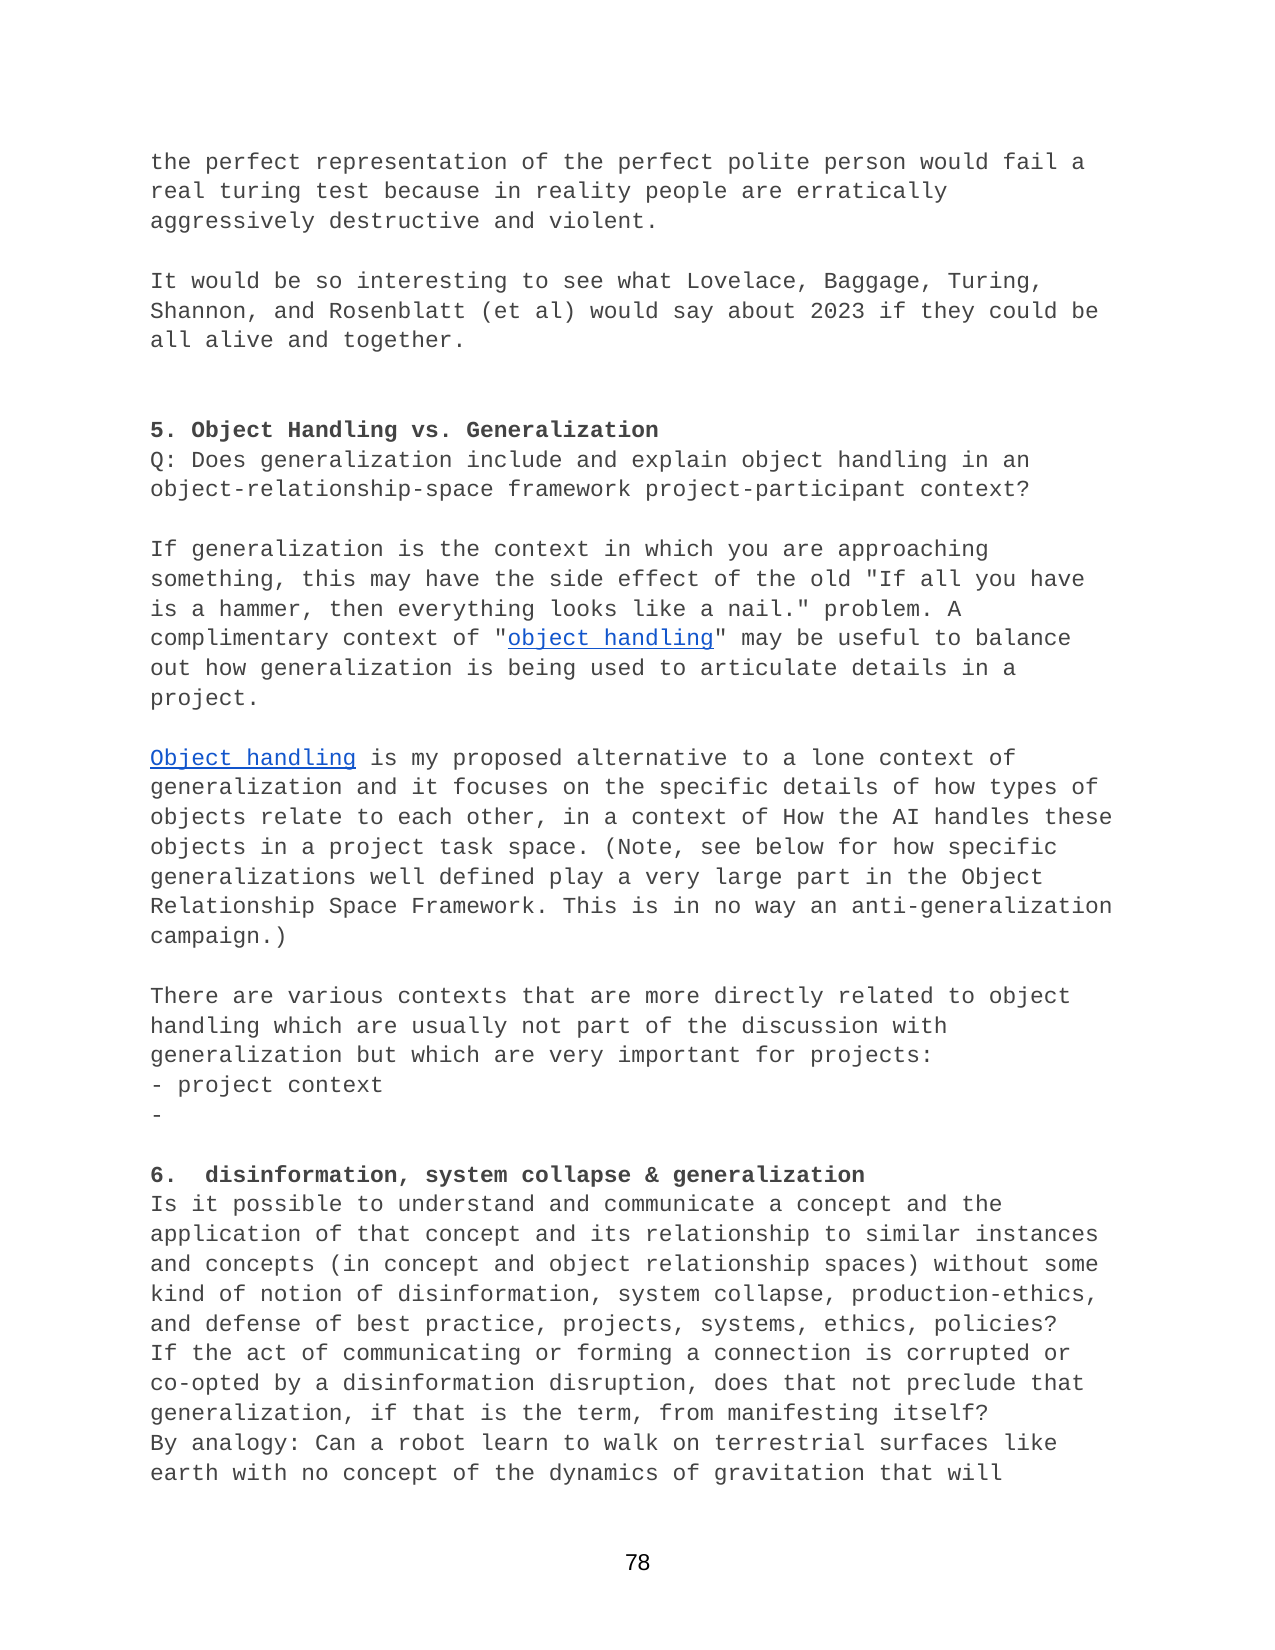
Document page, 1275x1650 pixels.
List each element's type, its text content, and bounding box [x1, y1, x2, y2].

text Is it possible to understand and communicate a concept and the application of that concept and its relationship to similar instances and concepts (in concept and object relationship spaces) without some kind of notion of disinformation, system collapse, production-ethics, and defense of best practice, projects, systems, ethics, policies? [150, 1193, 1125, 1338]
text If the act of communicating or forming a connection is corrupted or co-opted by a disinformation disruption, does that not preclude that generalization, if that is the term, from manifesting itself? [150, 1342, 1125, 1427]
text Q: Does generalization include and explain object handling in an object-relationship-space framework project-participant context? [150, 448, 1125, 504]
text - project context [150, 1073, 1125, 1099]
text 5. Object Handling vs. Generalization [150, 418, 1125, 444]
text 6. disinformation, system collapse & generalization [150, 1163, 1125, 1189]
text It would be so interesting to see what Lovelace, Baggage, Turing, Shannon, and Rosenblatt (et al) would say about 2023 if they could be all alive and together. [150, 269, 1125, 355]
text There are various contexts that are more directly related to object handling which are usually not part of the discussion with generalization but which are very important for projects: [150, 984, 1125, 1070]
text If generalization is the context in which you are approaching something, this may have the side effect of the old "If all you have is a hammer, then everything looks like a nail." problem. A complimentary context of "object handling" may be useful to balance out how generalization is being used to articulate details in a project. [150, 537, 1125, 712]
text Object handling is my proposed alternative to a lone context of generalization and it focuses on the specific details of how types of objects relate to each other, in a context of How the AI handles these objects in a project task space. (Note, see below for how specific generalizations well defined play a very large part in the Object Relationship Space Framework. This is in no way an anti-generalization campaign.) [150, 746, 1125, 951]
text - [150, 1103, 1125, 1129]
text By analogy: Can a robot learn to walk on terrestrial surfaces like earth with no concept of the dynamics of gravitation that will [150, 1431, 1125, 1487]
text the perfect representation of the perfect polite person would fail a real turing test because in reality people are erratically aggressively destructive and violent. [150, 150, 1125, 236]
